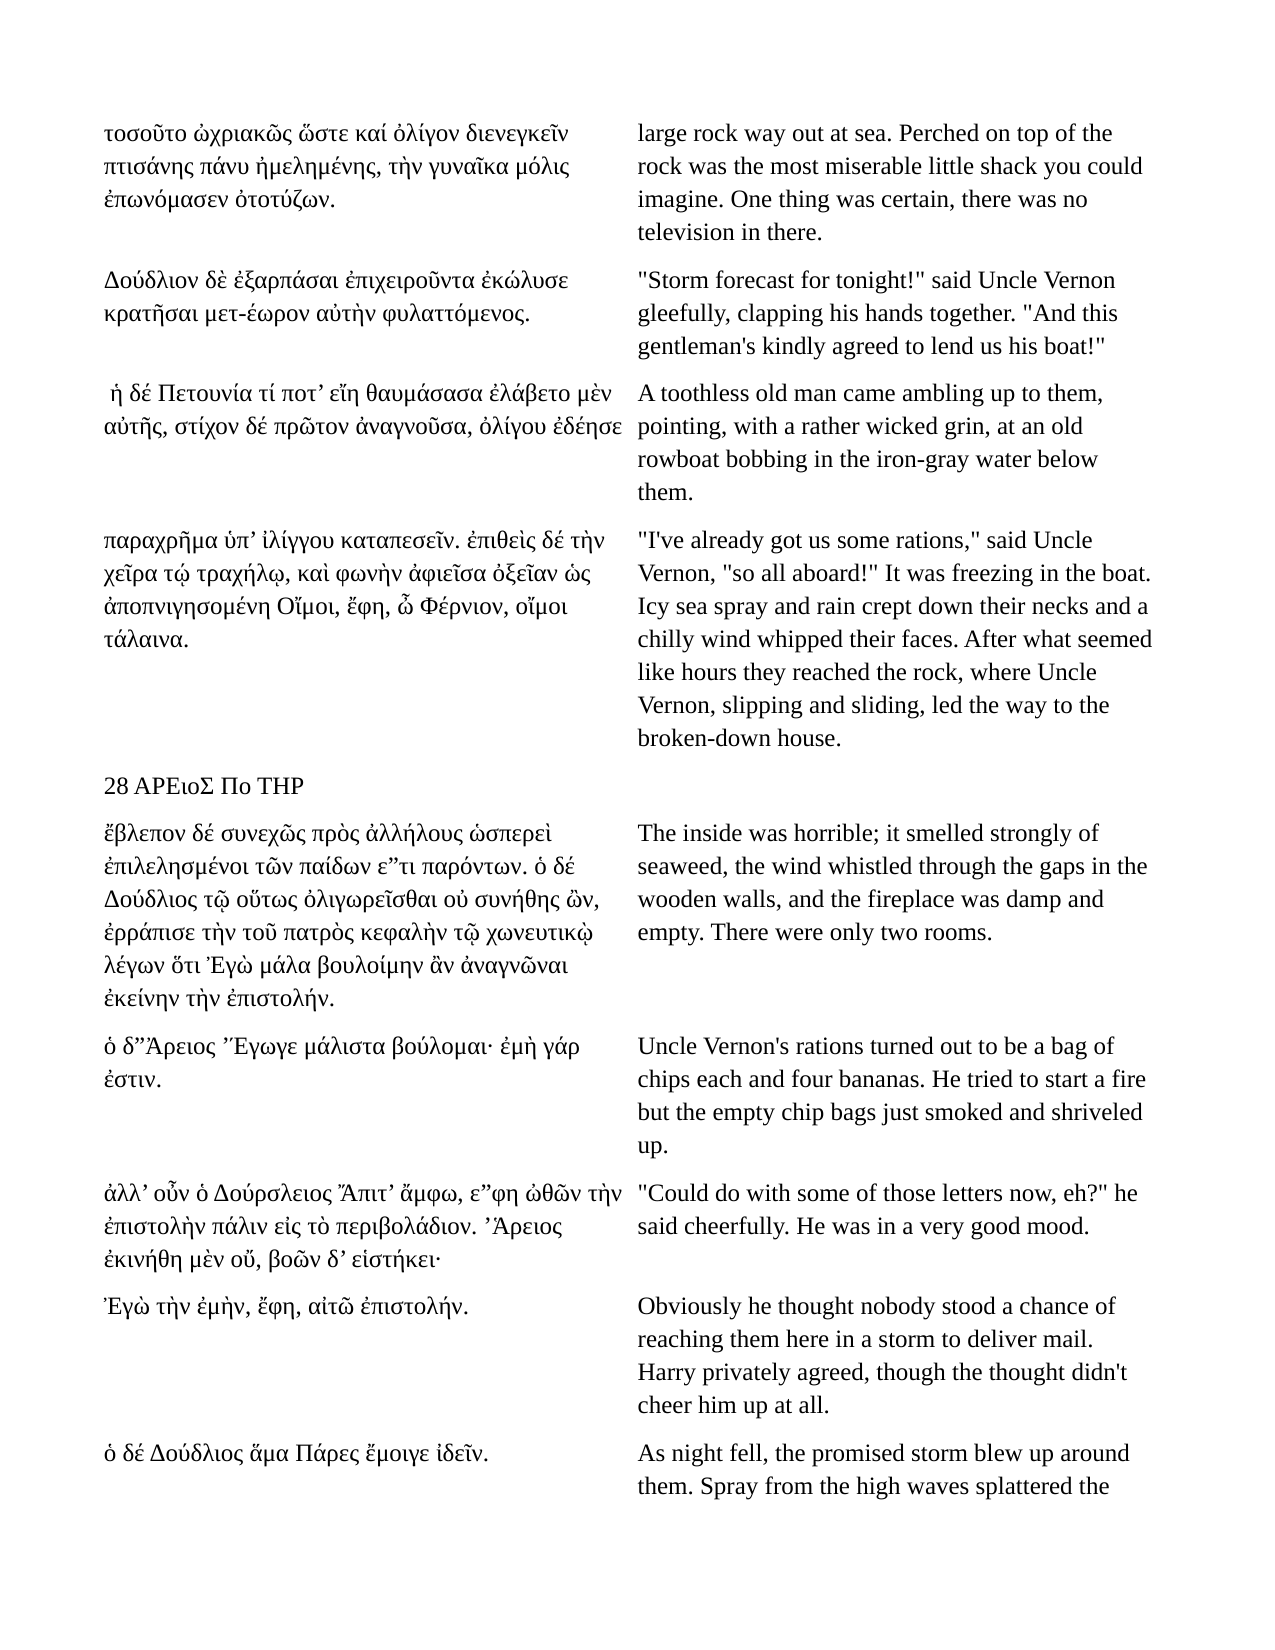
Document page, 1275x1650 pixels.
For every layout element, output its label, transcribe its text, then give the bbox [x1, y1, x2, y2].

table_cell "I've already got us some rations," said Uncle Vernon, "so all aboard!" It was freezing in the boat. Icy sea spray and rain crept down their necks and a chilly wind whipped their faces. After what seemed like hours they reached the rock, where Uncle Vernon, slipping and sliding, led the way to the broken-down house. [638, 525, 1157, 771]
table_cell The inside was horrible; it smelled strongly of seaweed, the wind whistled through the gaps in the wooden walls, and the fireplace was damp and empty. There were only two rooms. [638, 819, 1157, 1031]
table_cell large rock way out at sea. Perched on top of the rock was the most miserable little shack you could imagine. One thing was certain, there was no television in there. [638, 118, 1157, 265]
table_cell ἀλλ’ οὖν ὁ Δούρσλειος Ἄπιτ’ ἄμφω, ε”φη ὠθῶν τὴν ἐπιστολὴν πάλιν εἰς τὸ περιβολάδιον. ’Ἁρειος ἐκινήθη μὲν οὔ, βοῶν δ’ εἱστήκει· [104, 1178, 637, 1291]
table_cell ὁ δέ Δούδλιος ἅμα Πάρες ἔμοιγε ἰδεῖν. [104, 1438, 637, 1500]
table_cell "Storm forecast for tonight!" said Uncle Vernon gleefully, clapping his hands together. "And this gentleman's kindly agreed to lend us his boat!" [638, 265, 1157, 378]
table_cell Uncle Vernon's rations turned out to be a bag of chips each and four bananas. He tried to start a fire but the empty chip bags just smoked and shriveled up. [638, 1031, 1157, 1178]
table_cell "Could do with some of those letters now, eh?" he said cheerfully. He was in a very good mood. [638, 1178, 1157, 1291]
table_cell τοσοῦτο ὠχριακῶς ὥστε καί ὀλίγον διενεγκεῖν πτισάνης πάνυ ἠμελημένης, τὴν γυναῖκα μόλις ἐπωνόμασεν ὀτοτύζων. [104, 118, 637, 265]
table_cell [638, 771, 1157, 818]
table_cell ἔβλεπον δέ συνεχῶς πρὸς ἀλλήλους ὡσπερεὶ ἐπιλελησμένοι τῶν παίδων ε”τι παρόντων. ὁ δέ Δούδλιος τῷ οὕτως ὀλιγωρεῖσθαι οὐ συνήθης ὢν, ἐρράπισε τὴν τοῦ πατρὸς κεφαλὴν τῷ χωνευτικῲ λέγων ὅτι Ἐγὼ μάλα βουλοίμην ἂν ἀναγνῶναι ἐκείνην τὴν ἐπιστολήν. [104, 819, 637, 1031]
table_cell ἡ δέ Πετουνία τί ποτ’ εἴη θαυμάσασα ἐλάβετο μὲν αὐτῆς, στίχον δέ πρῶτον ἀναγνοῦσα, ὀλίγου ἐδέησε [104, 379, 637, 525]
table_cell Δούδλιον δὲ ἐξαρπάσαι ἐπιχειροῦντα ἐκώλυσε κρατῆσαι μετ-έωρον αὐτὴν φυλαττόμενος. [104, 265, 637, 378]
table_cell Obviously he thought nobody stood a chance of reaching them here in a storm to deliver mail. Harry privately agreed, though the thought didn't cheer him up at all. [638, 1291, 1157, 1438]
table_cell As night fell, the promised storm blew up around them. Spray from the high waves splattered the [638, 1438, 1157, 1500]
table_cell παραχρῆμα ὑπ’ ἰλίγγου καταπεσεῖν. ἐπιθεὶς δέ τὴν χεῖρα τῴ τραχήλῳ, καὶ φωνὴν ἀφιεῖσα ὀξεῖαν ὡς ἀποπνιγησομένη Οἴμοι, ἔφη, ὦ Φέρνιον, οἴμοι τάλαινα. [104, 525, 637, 771]
table_cell A toothless old man came ambling up to them, pointing, with a rather wicked grin, at an old rowboat bobbing in the iron-gray water below them. [638, 379, 1157, 525]
table_cell ὁ δ”Ἀρειος ’Έγωγε μάλιστα βούλομαι· ἐμὴ γάρ ἐστιν. [104, 1031, 637, 1178]
table_cell Ἐγὼ τὴν ἐμὴν, ἔφη, αἰτῶ ἐπιστολήν. [104, 1291, 637, 1438]
table_cell 28 ΑΡΕιοΣ Πο ΤΗΡ [104, 771, 637, 818]
